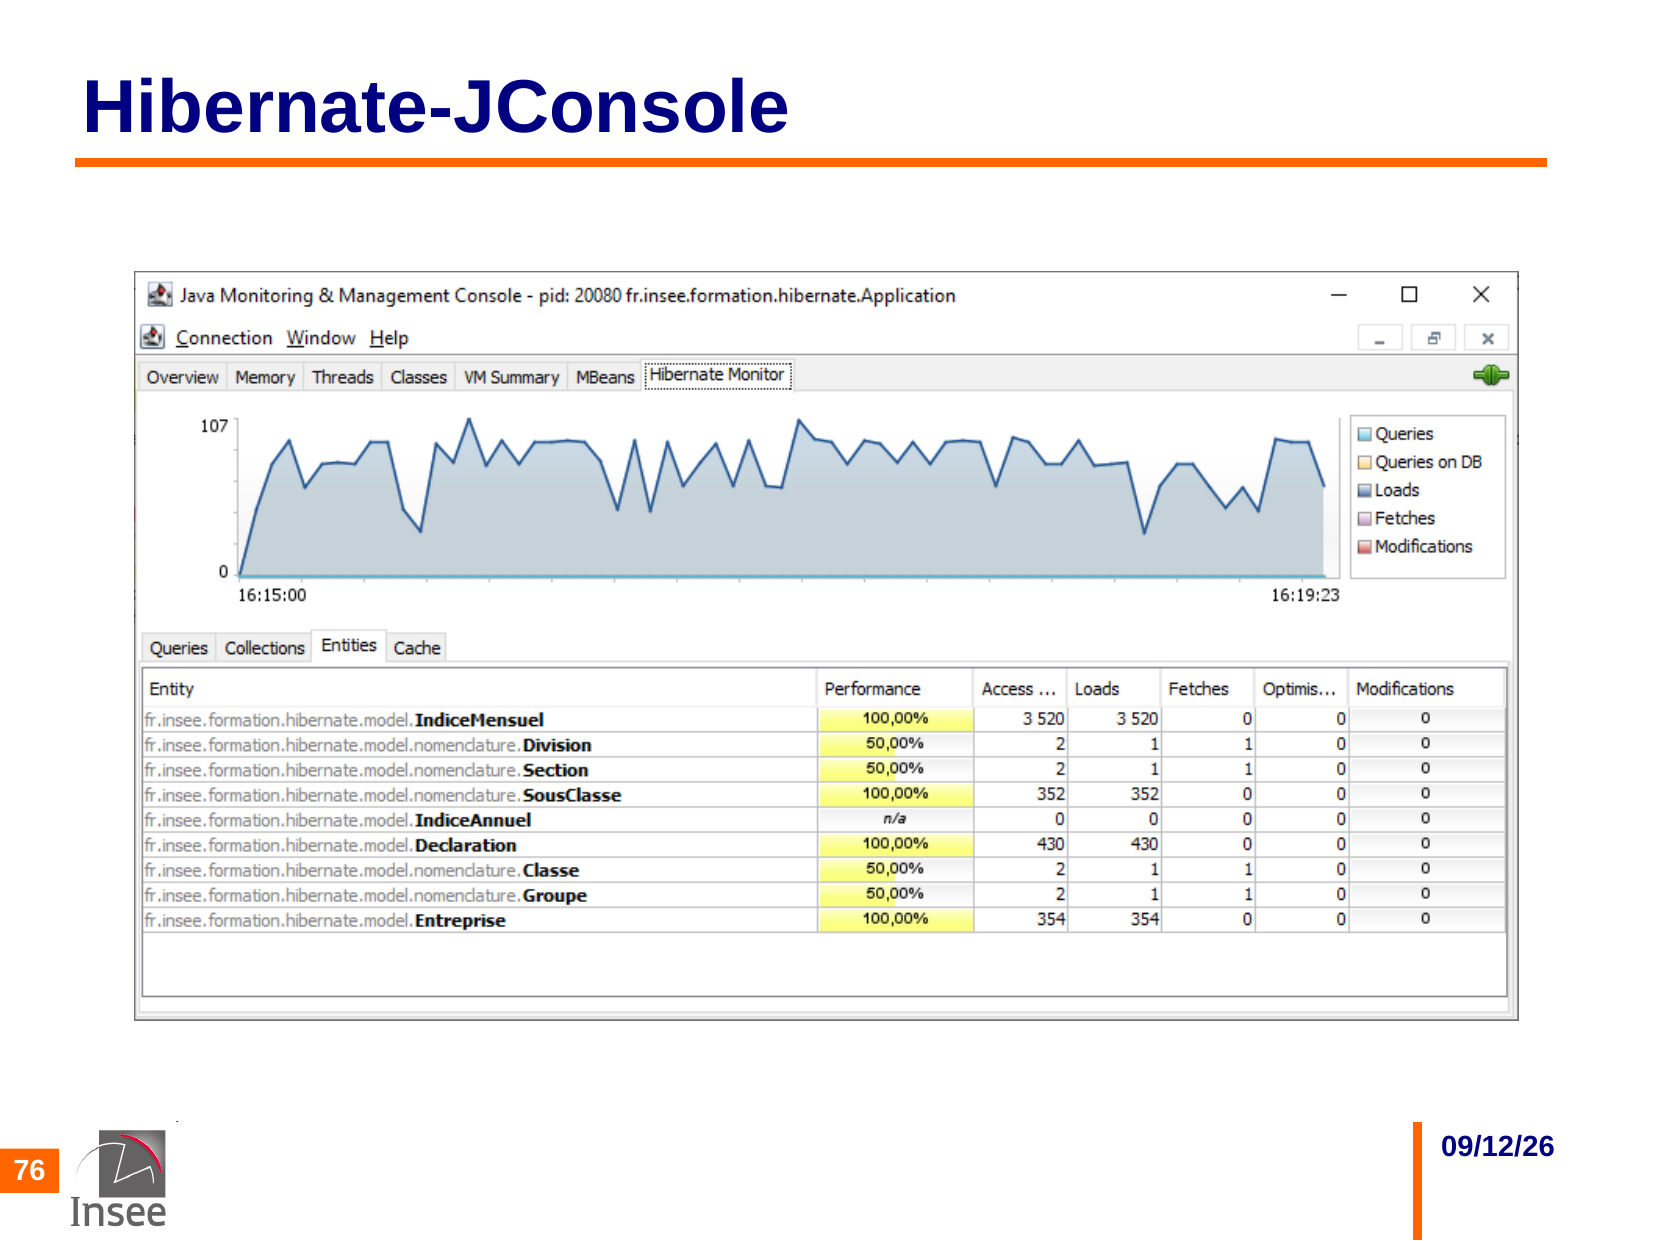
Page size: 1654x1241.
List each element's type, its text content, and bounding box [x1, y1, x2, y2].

picture [134, 271, 1519, 1021]
title Hibernate-JConsole [82, 49, 1619, 163]
picture [62, 1121, 178, 1241]
